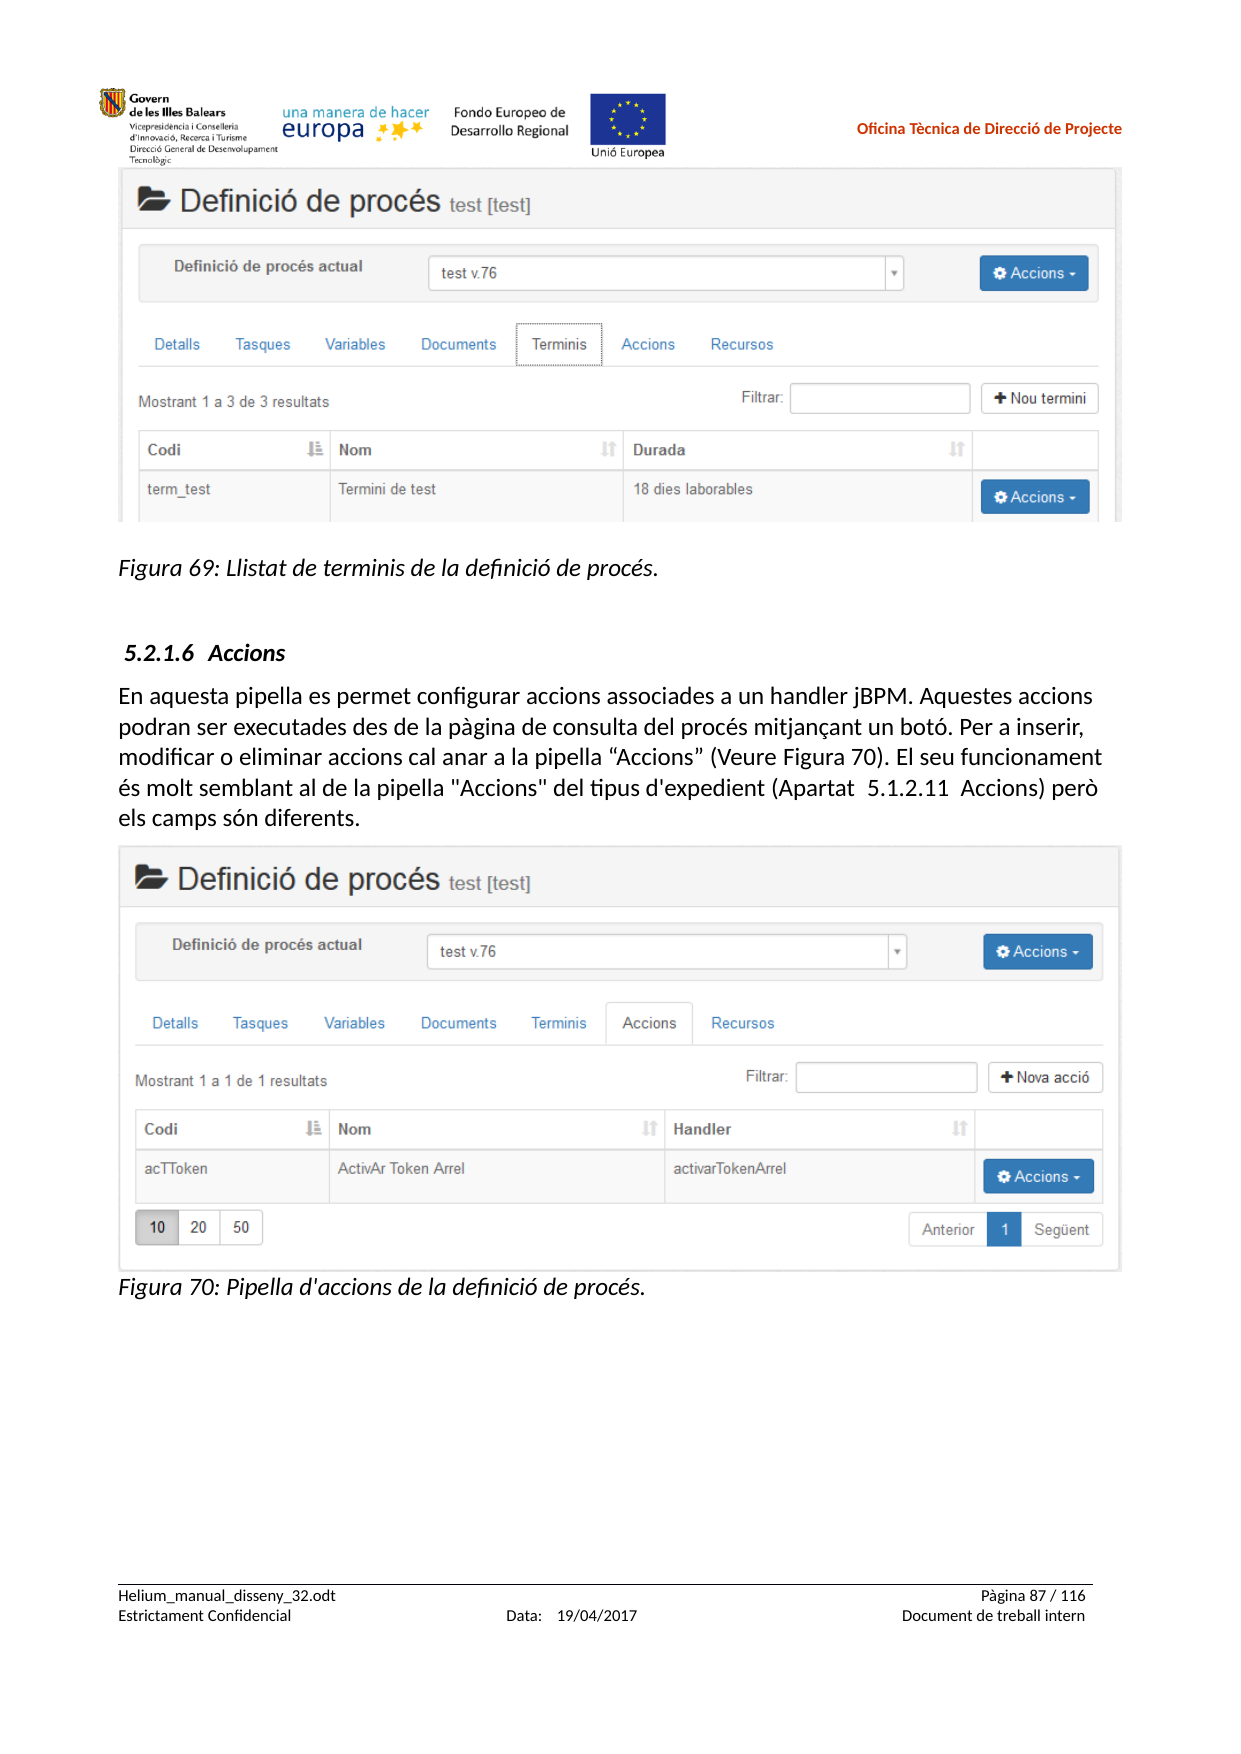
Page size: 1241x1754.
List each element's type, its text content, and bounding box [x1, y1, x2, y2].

picture [118, 845, 1123, 1272]
picture [118, 167, 1123, 522]
subtitle Accions [118, 638, 1122, 668]
picture [99, 87, 668, 166]
text Figura 70: Pipella d'accions de la definició de procés. [118, 1272, 1122, 1302]
text Figura 69: Llistat de terminis de la definició de procés. [118, 522, 1122, 582]
text En aquesta pipella es permet configurar accions associades a un handler jBPM. Aquestes accions podran ser executades des de la pàgina de consulta del procés mitjançant un botó. Per a inserir, modificar o eliminar accions cal anar a la pipella “Accions” (Veure Figura 70). El seu funcionament és molt semblant al de la pipella "Accions" del tipus d'expedient (Apartat 5.1.2.11 Accions) però els camps són diferents. [118, 681, 1122, 833]
